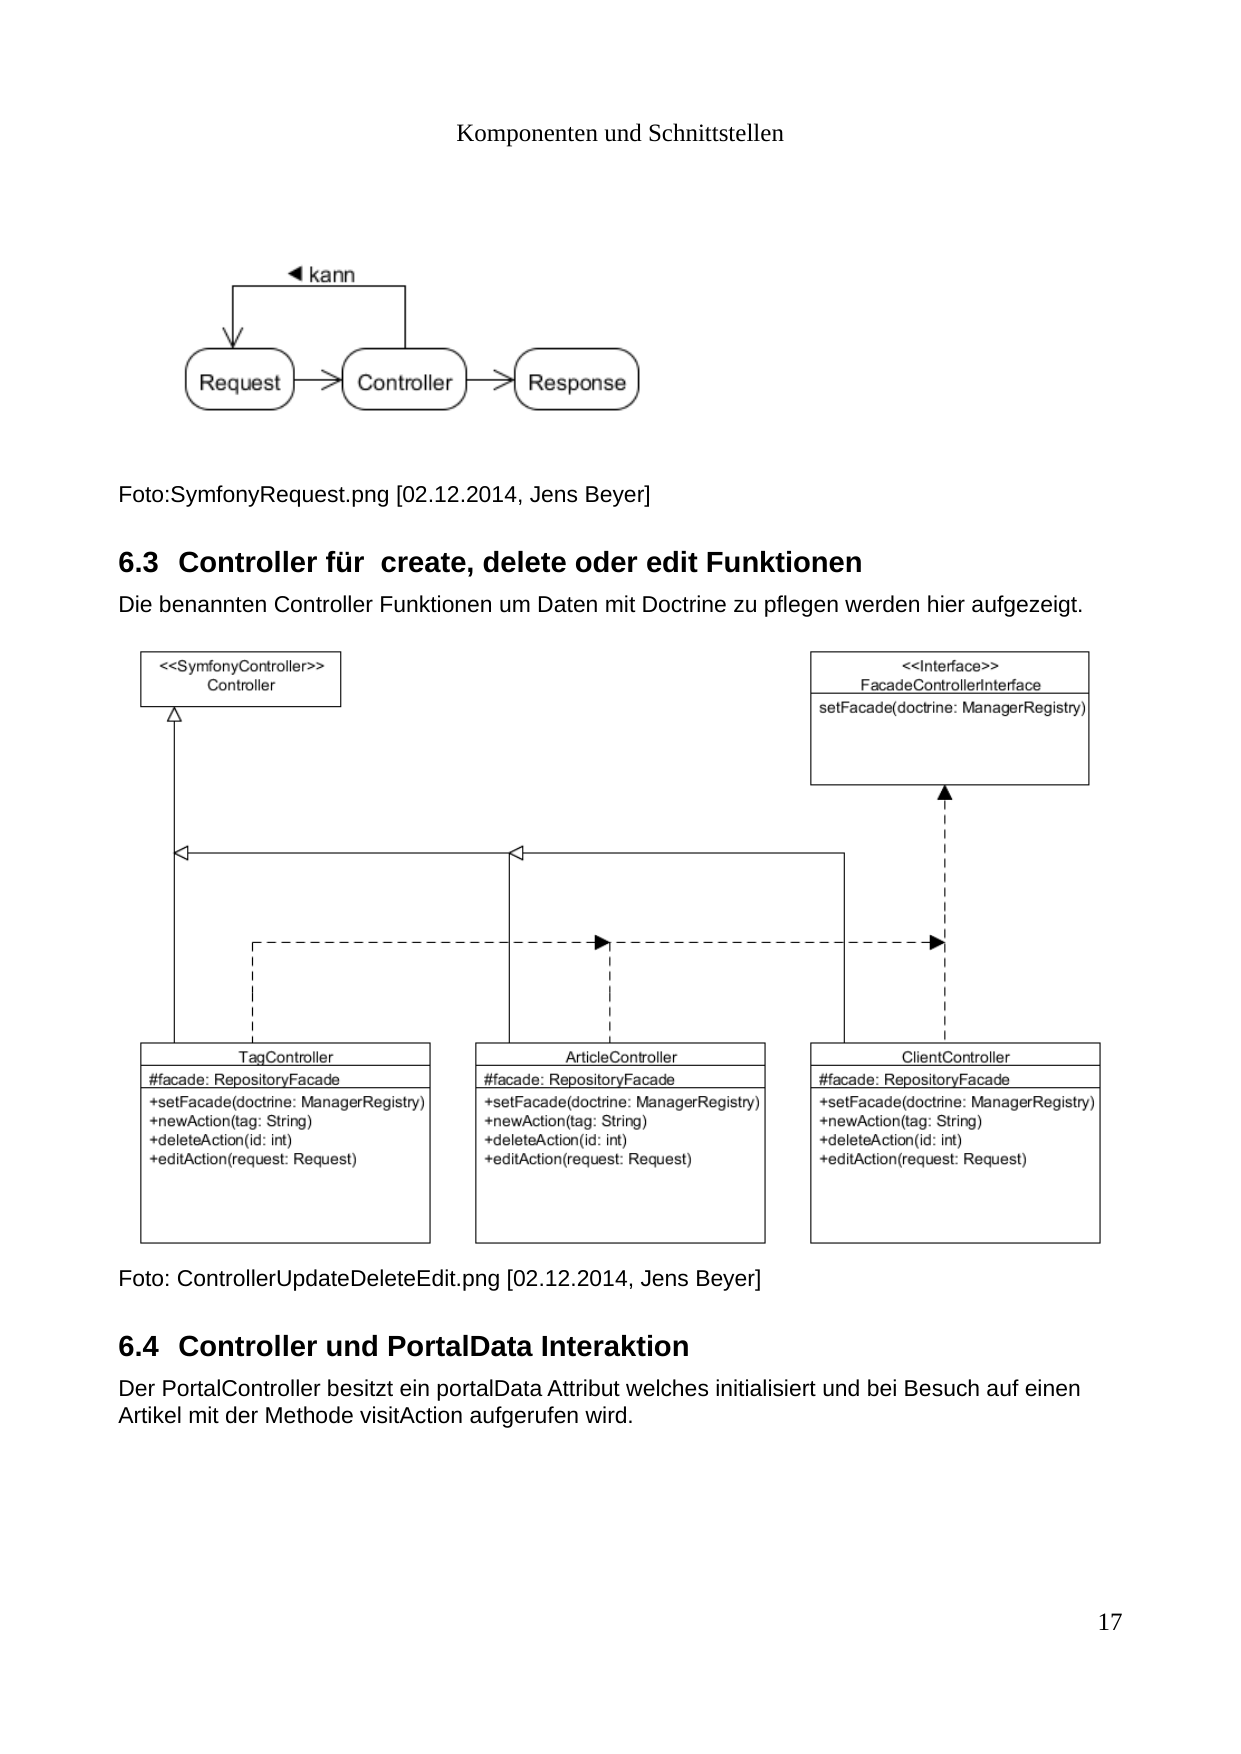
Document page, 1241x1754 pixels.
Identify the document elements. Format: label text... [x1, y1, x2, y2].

subtitle Controller und PortalData Interaktion [118, 1329, 1122, 1363]
text Der PortalController besitzt ein portalData Attribut welches initialisiert und bei Besuch auf einen Artikel mit der Methode visitAction aufgerufen wird. [118, 1375, 1122, 1428]
text Foto:SymfonyRequest.png [02.12.2014, Jens Beyer] [118, 481, 1122, 507]
picture [118, 629, 1123, 1266]
text Die benannten Controller Funktionen um Daten mit Doctrine zu pflegen werden hier aufgezeigt. [118, 591, 1122, 617]
picture [155, 176, 671, 442]
subtitle Controller für create, delete oder edit Funktionen [118, 545, 1122, 578]
text Foto: ControllerUpdateDeleteEdit.png [02.12.2014, Jens Beyer] [118, 1266, 1122, 1292]
